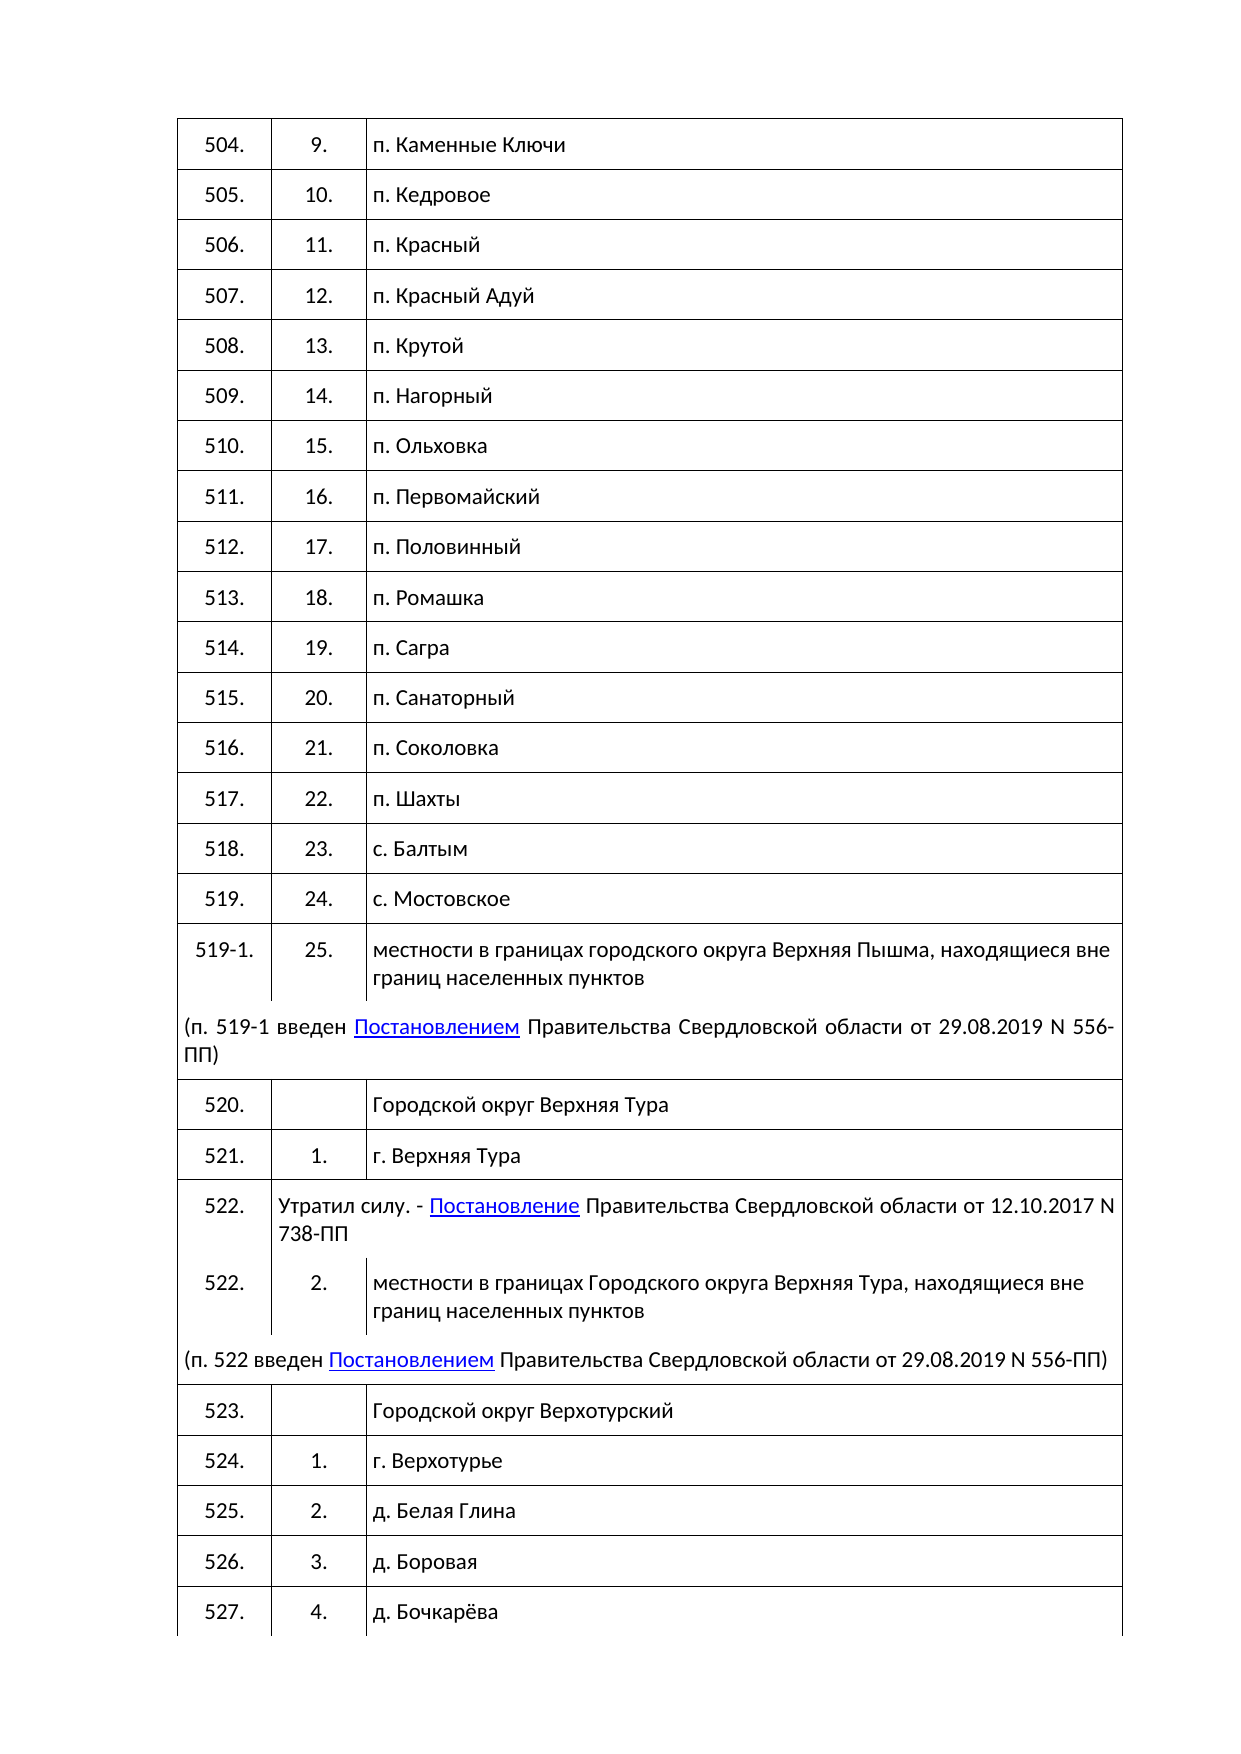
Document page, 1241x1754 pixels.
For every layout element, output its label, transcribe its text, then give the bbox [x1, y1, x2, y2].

table_cell 14. [272, 371, 366, 420]
table_cell 523. [178, 1385, 271, 1434]
table_cell п. Сагра [367, 622, 1122, 672]
table_cell п. Красный [367, 220, 1122, 269]
table_cell 18. [272, 572, 366, 621]
table_cell 1. [272, 1130, 366, 1179]
table_cell 4. [272, 1587, 366, 1636]
table_cell 509. [178, 371, 271, 420]
table_cell п. Соколовка [367, 723, 1122, 772]
table_cell 504. [178, 119, 271, 168]
table_cell 505. [178, 170, 271, 219]
table_cell 15. [272, 421, 366, 470]
table_cell п. Красный Адуй [367, 270, 1122, 319]
table_cell 24. [272, 874, 366, 923]
table_cell 511. [178, 471, 271, 521]
table_cell 16. [272, 471, 366, 521]
table_cell 515. [178, 673, 271, 722]
table_cell 525. [178, 1486, 271, 1535]
table_cell п. Санаторный [367, 673, 1122, 722]
table_cell 522. [178, 1180, 271, 1258]
table_cell 22. [272, 773, 366, 822]
table_cell 12. [272, 270, 366, 319]
table_cell п. Крутой [367, 320, 1122, 370]
table_cell п. Каменные Ключи [367, 119, 1122, 168]
table_cell местности в границах Городского округа Верхняя Тура, находящиеся вне границ населенных пунктов [367, 1258, 1122, 1335]
table_cell 524. [178, 1436, 271, 1485]
table_cell п. Первомайский [367, 471, 1122, 521]
table_cell 522. [178, 1258, 271, 1335]
table_cell (п. 522 введен Постановлением Правительства Свердловской области от 29.08.2019 N 556-ПП) [178, 1335, 1122, 1384]
table_cell 2. [272, 1486, 366, 1535]
table_cell местности в границах городского округа Верхняя Пышма, находящиеся вне границ населенных пунктов [367, 924, 1122, 1001]
table_cell п. Нагорный [367, 371, 1122, 420]
table_cell 519-1. [178, 924, 271, 1001]
table_cell [272, 1080, 366, 1129]
table_cell 514. [178, 622, 271, 672]
table_cell 10. [272, 170, 366, 219]
table_cell 512. [178, 522, 271, 571]
table_cell 19. [272, 622, 366, 672]
table_cell 13. [272, 320, 366, 370]
table_cell 20. [272, 673, 366, 722]
table_cell 506. [178, 220, 271, 269]
table_cell Городской округ Верхняя Тура [367, 1080, 1122, 1129]
table_cell 527. [178, 1587, 271, 1636]
table_cell д. Боровая [367, 1536, 1122, 1586]
table_cell 510. [178, 421, 271, 470]
table_cell 9. [272, 119, 366, 168]
table_cell 513. [178, 572, 271, 621]
table_cell с. Мостовское [367, 874, 1122, 923]
table_cell д. Бочкарёва [367, 1587, 1122, 1636]
table_cell 517. [178, 773, 271, 822]
table_cell п. Ромашка [367, 572, 1122, 621]
table_cell 520. [178, 1080, 271, 1129]
table_cell 17. [272, 522, 366, 571]
table_cell 519. [178, 874, 271, 923]
table_cell 3. [272, 1536, 366, 1586]
table_cell п. Кедровое [367, 170, 1122, 219]
table_cell п. Ольховка [367, 421, 1122, 470]
table_cell (п. 519-1 введен Постановлением Правительства Свердловской области от 29.08.2019 N 556-ПП) [178, 1001, 1122, 1079]
table_cell 516. [178, 723, 271, 772]
table_cell п. Половинный [367, 522, 1122, 571]
table_cell 2. [272, 1258, 366, 1335]
table_cell д. Белая Глина [367, 1486, 1122, 1535]
table_cell 1. [272, 1436, 366, 1485]
table_cell Утратил силу. - Постановление Правительства Свердловской области от 12.10.2017 N 738-ПП [272, 1180, 1122, 1258]
table_cell г. Верхотурье [367, 1436, 1122, 1485]
table_cell Городской округ Верхотурский [367, 1385, 1122, 1434]
table_cell 521. [178, 1130, 271, 1179]
table_cell 23. [272, 824, 366, 873]
table_cell 25. [272, 924, 366, 1001]
table_cell 508. [178, 320, 271, 370]
table_cell 507. [178, 270, 271, 319]
table_cell 11. [272, 220, 366, 269]
table_cell 518. [178, 824, 271, 873]
table_cell [272, 1385, 366, 1434]
table_cell 526. [178, 1536, 271, 1586]
table_cell 21. [272, 723, 366, 772]
table_cell п. Шахты [367, 773, 1122, 822]
table_cell с. Балтым [367, 824, 1122, 873]
table_cell г. Верхняя Тура [367, 1130, 1122, 1179]
